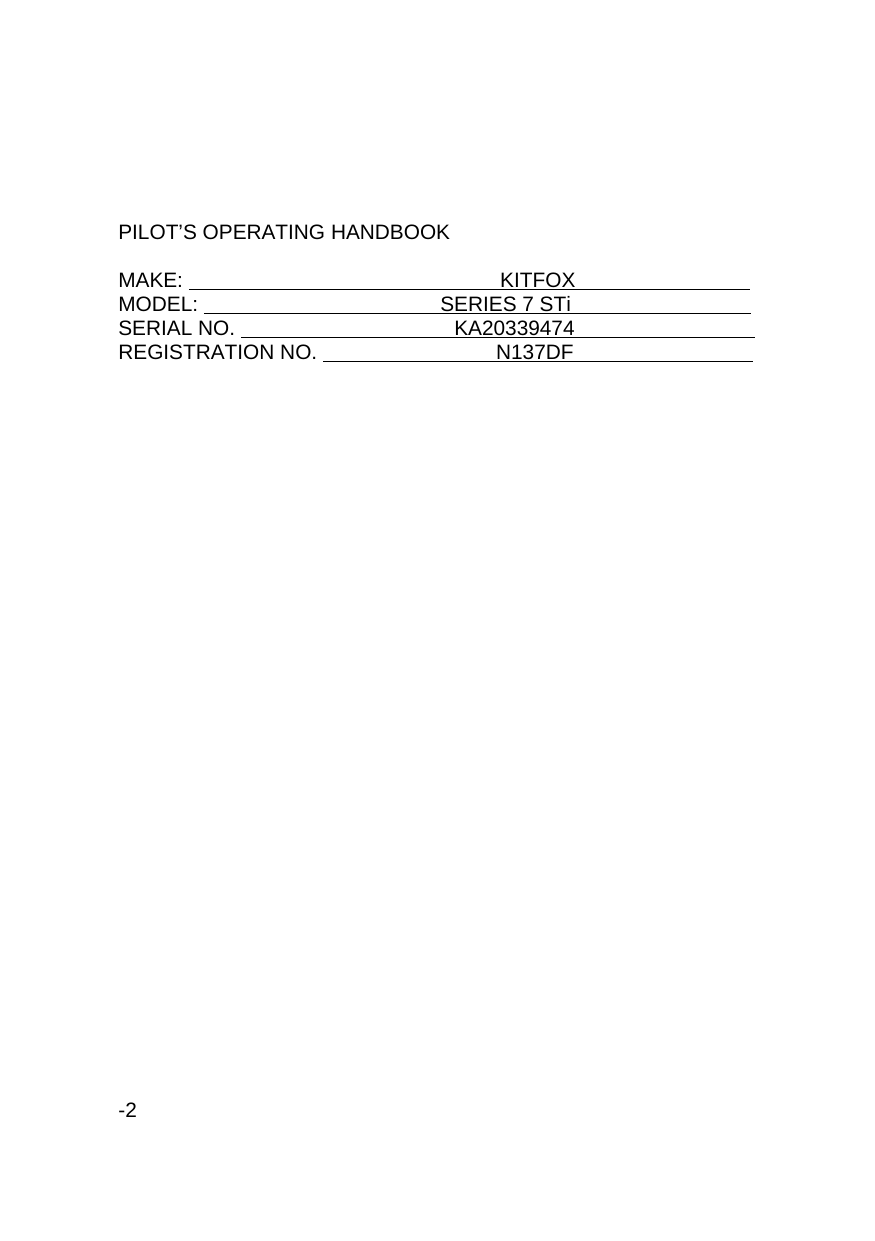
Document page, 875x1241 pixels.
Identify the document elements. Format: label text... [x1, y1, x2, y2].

text PILOT’S OPERATING HANDBOOK [118, 220, 756, 244]
text MODEL: SERIES 7 STi [118, 292, 756, 316]
text REGISTRATION NO. N137DF [118, 339, 756, 363]
text SERIAL NO. KA20339474 [118, 316, 756, 339]
text MAKE: KITFOX [118, 268, 756, 292]
